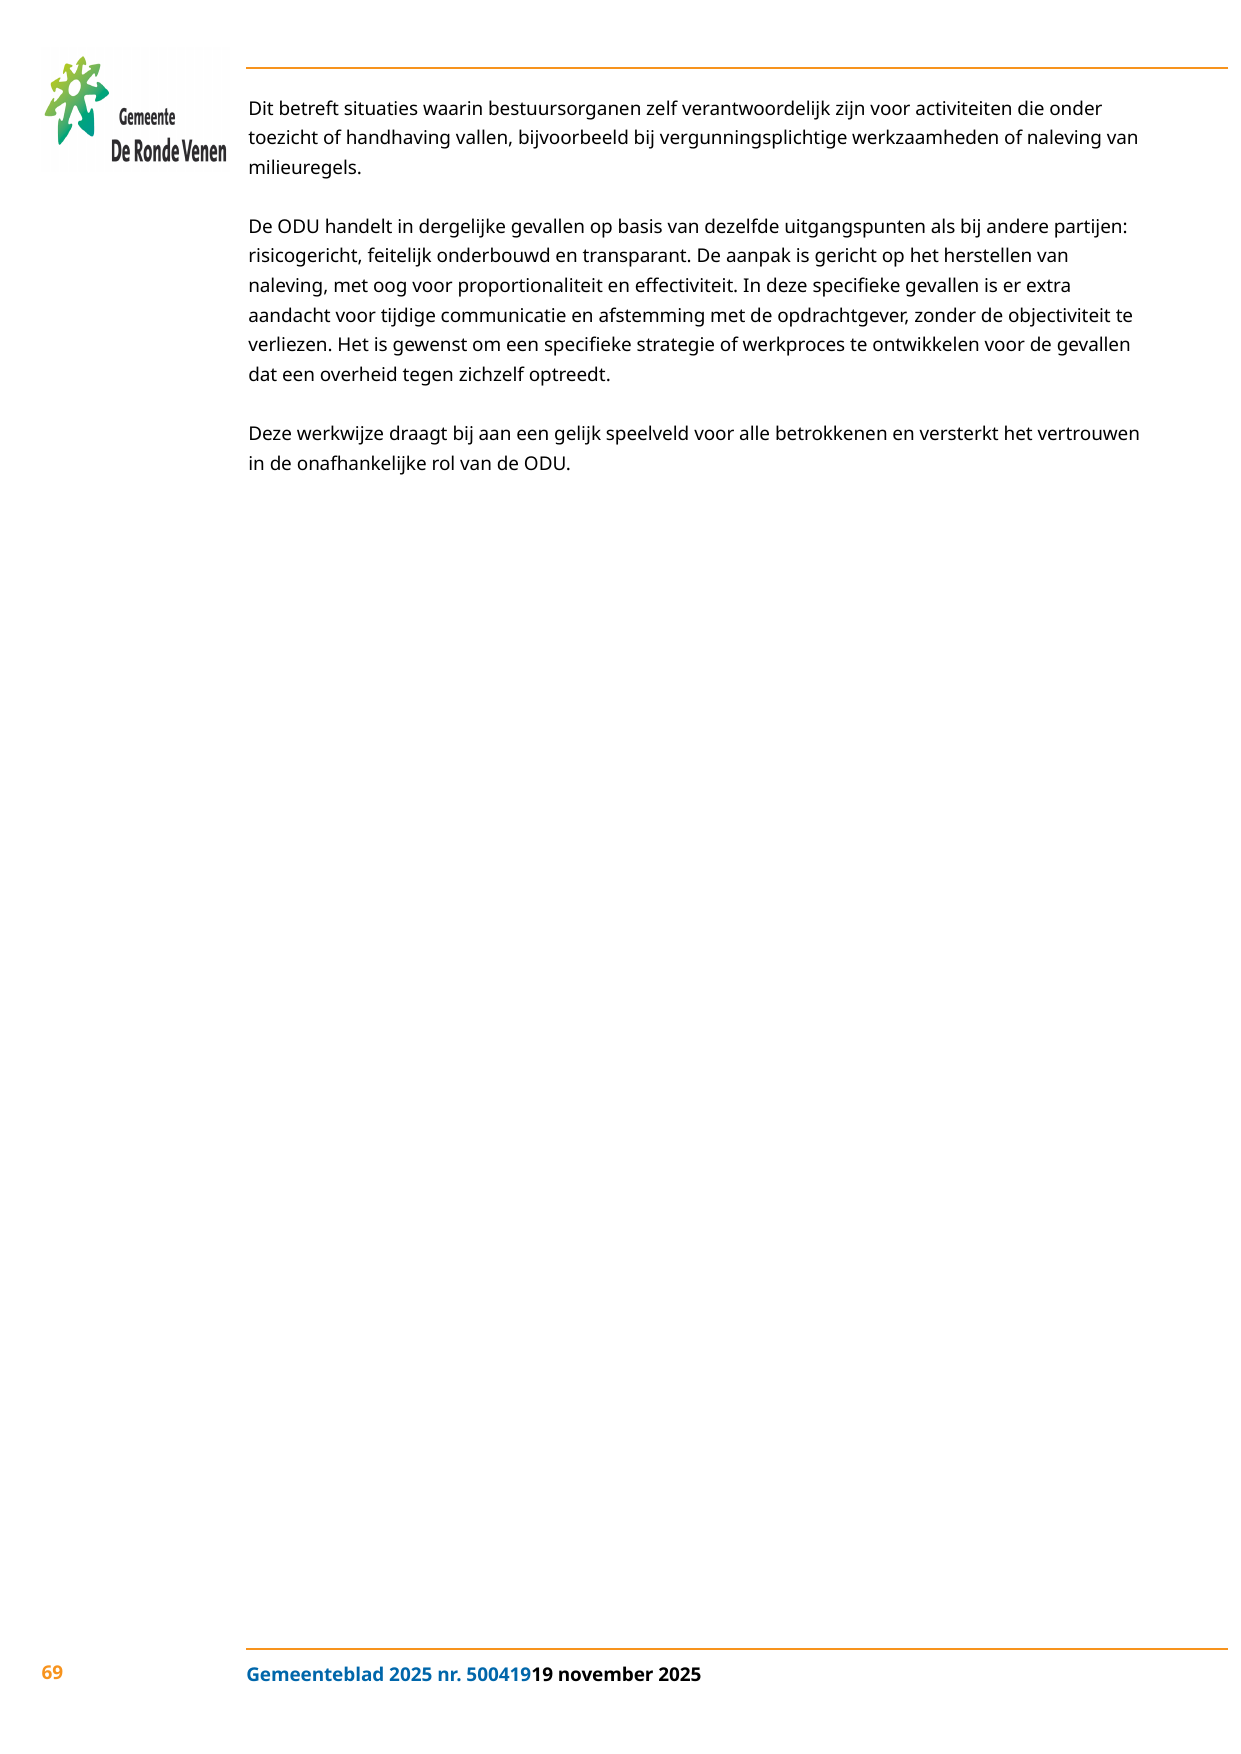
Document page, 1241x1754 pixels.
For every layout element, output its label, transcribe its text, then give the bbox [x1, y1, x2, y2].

text Dit betreft situaties waarin bestuursorganen zelf verantwoordelijk zijn voor activiteiten die onder toezicht of handhaving vallen, bijvoorbeeld bij vergunningsplichtige werkzaamheden of naleving van milieuregels. [248, 95, 1152, 180]
picture [41, 47, 231, 172]
text De ODU handelt in dergelijke gevallen op basis van dezelfde uitgangspunten als bij andere partijen: risicogericht, feitelijk onderbouwd en transparant. De aanpak is gericht op het herstellen van naleving, met oog voor proportionaliteit en effectiviteit. In deze specifieke gevallen is er extra aandacht voor tijdige communicatie en afstemming met de opdrachtgever, zonder de objectiviteit te verliezen. Het is gewenst om een specifieke strategie of werkproces te ontwikkelen voor de gevallen dat een overheid tegen zichzelf optreedt. [248, 213, 1152, 387]
text Deze werkwijze draagt bij aan een gelijk speelveld voor alle betrokkenen en versterkt het vertrouwen in de onafhankelijke rol van de ODU. [248, 420, 1152, 476]
